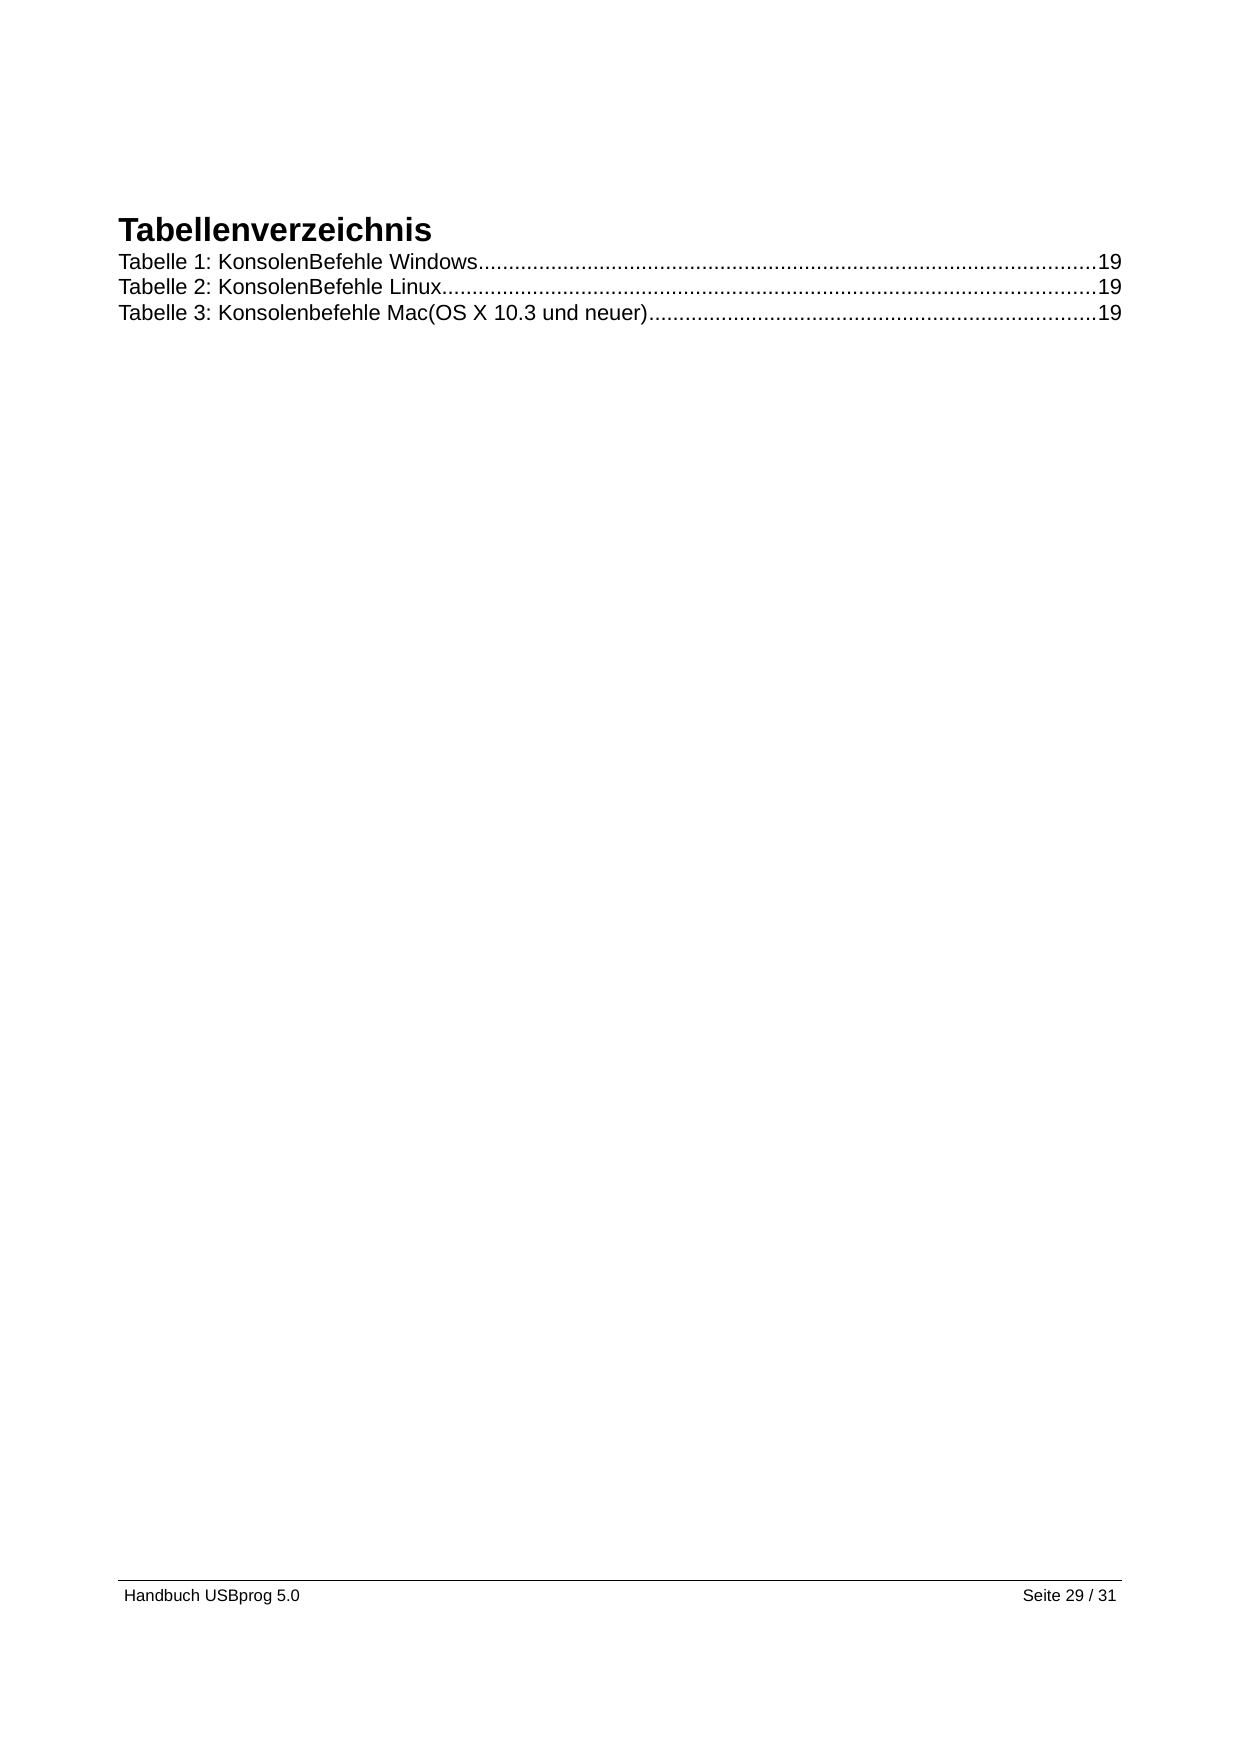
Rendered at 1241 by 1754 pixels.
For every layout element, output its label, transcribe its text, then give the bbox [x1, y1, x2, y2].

text Tabelle 3: Konsolenbefehle Mac(OS X 10.3 und neuer) 19 [118, 299, 1122, 324]
text Tabelle 2: KonsolenBefehle Linux 19 [118, 274, 1122, 299]
text Tabelle 1: KonsolenBefehle Windows 19 [118, 249, 1122, 274]
subtitle Tabellenverzeichnis [118, 211, 1122, 249]
